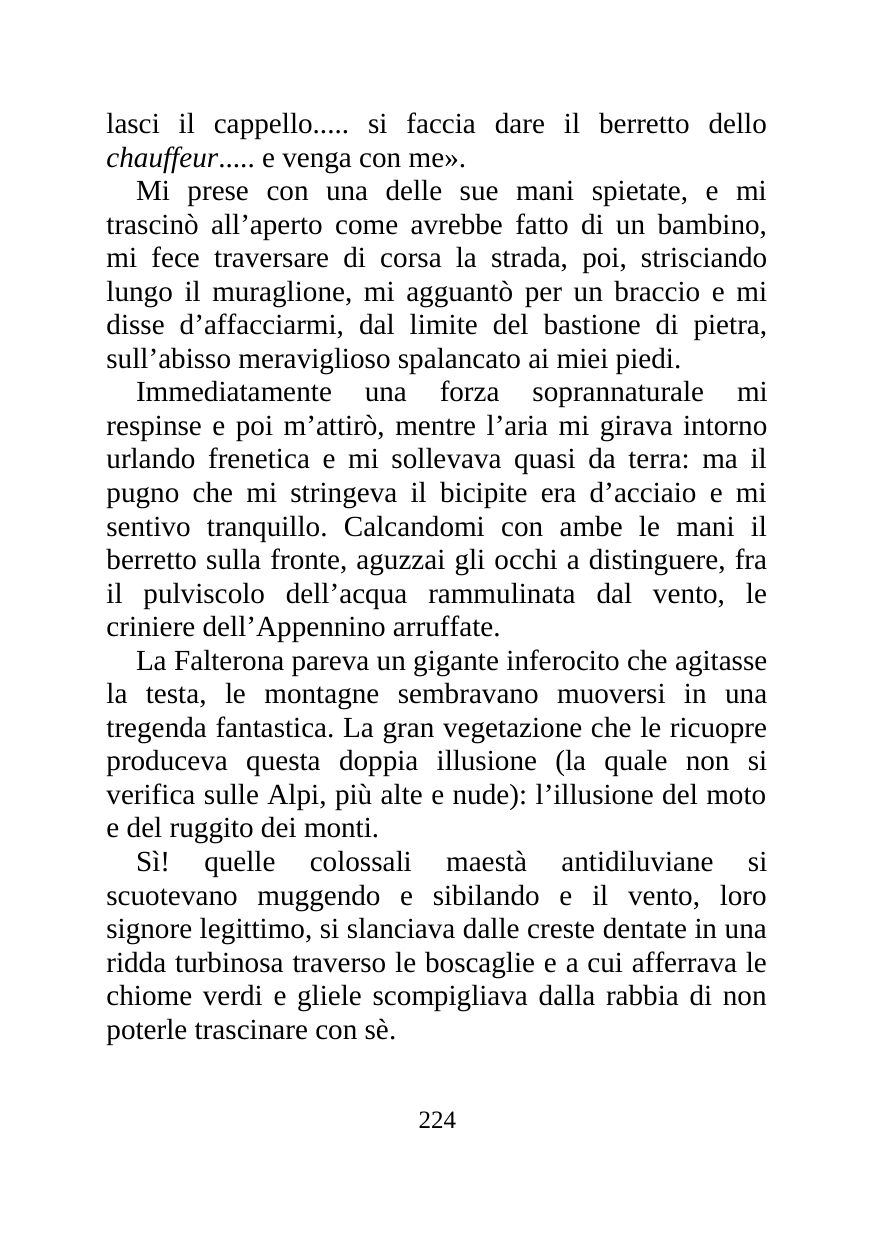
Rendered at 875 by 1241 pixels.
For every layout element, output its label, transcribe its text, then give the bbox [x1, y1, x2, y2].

text La Falterona pareva un gigante inferocito che agitasse la testa, le montagne sembravano muoversi in una tregenda fantastica. La gran vegetazione che le ricuopre produceva questa doppia illusione (la quale non si verifica sulle Alpi, più alte e nude): l’illusione del moto e del ruggito dei monti. [106, 643, 768, 844]
text Sì! quelle colossali maestà antidiluviane si scuotevano muggendo e sibilando e il vento, loro signore legittimo, si slanciava dalle creste dentate in una ridda turbinosa traverso le boscaglie e a cui afferrava le chiome verdi e gliele scompigliava dalla rabbia di non poterle trascinare con sè. [106, 844, 768, 1045]
text Mi prese con una delle sue mani spietate, e mi trascinò all’aperto come avrebbe fatto di un bambino, mi fece traversare di corsa la strada, poi, strisciando lungo il muraglione, mi agguantò per un braccio e mi disse d’affacciarmi, dal limite del bastione di pietra, sull’abisso meraviglioso spalancato ai miei piedi. [106, 173, 768, 374]
text lasci il cappello..... si faccia dare il berretto dello chauffeur..... e venga con me». [106, 106, 768, 173]
text Immediatamente una forza soprannaturale mi respinse e poi m’attirò, mentre l’aria mi girava intorno urlando frenetica e mi sollevava quasi da terra: ma il pugno che mi stringeva il bicipite era d’acciaio e mi sentivo tranquillo. Calcandomi con ambe le mani il berretto sulla fronte, aguzzai gli occhi a distinguere, fra il pulviscolo dell’acqua rammulinata dal vento, le criniere dell’Appennino arruffate. [106, 374, 768, 643]
